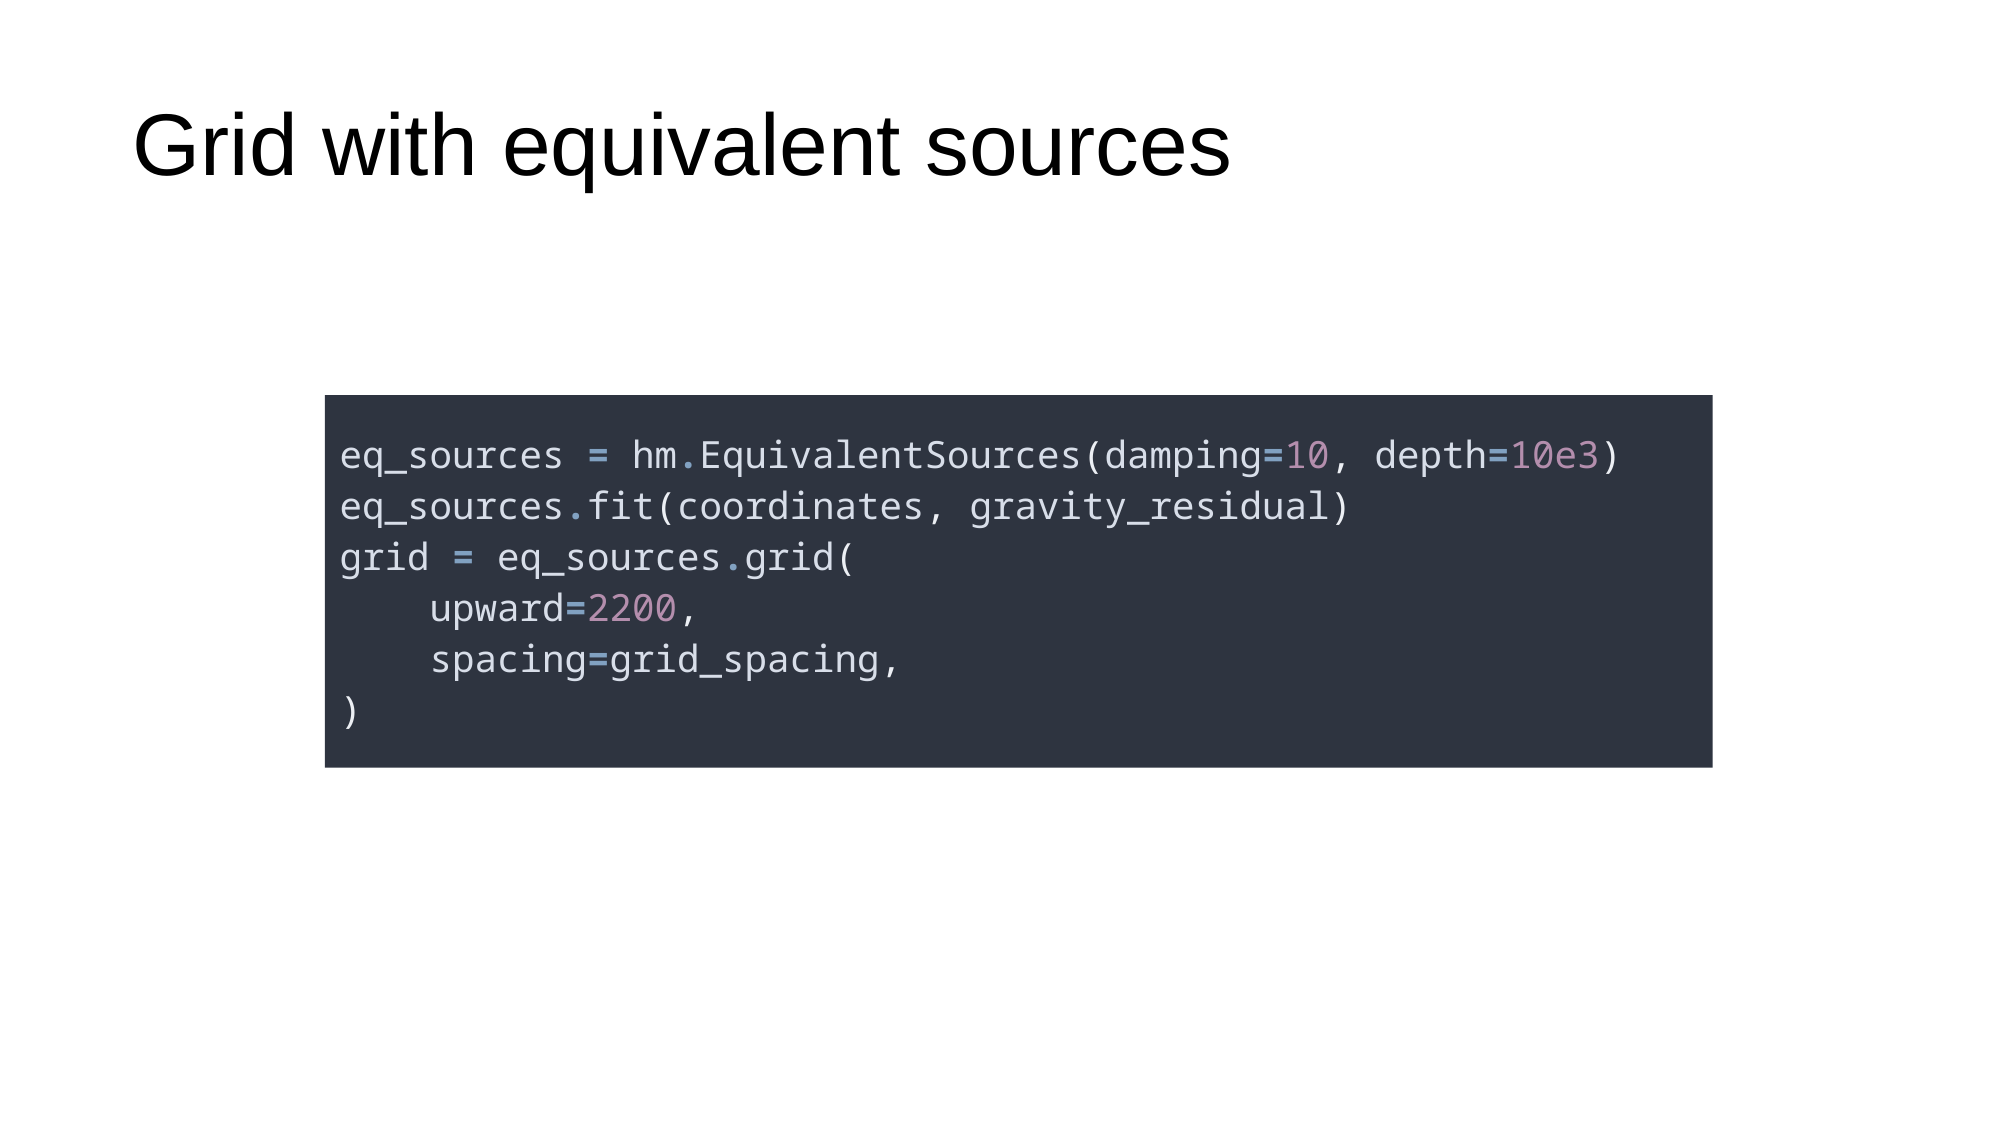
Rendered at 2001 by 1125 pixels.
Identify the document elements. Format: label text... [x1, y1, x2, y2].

text_box Grid with equivalent sources [118, 88, 1890, 397]
text_box eq_sources = hm.EquivalentSources(damping=10, depth=10e3) eq_sources.fit(coordinates, gravity_residual) grid = eq_sources.grid( upward=2200, spacing=grid_spacing, ) [324, 395, 1713, 768]
